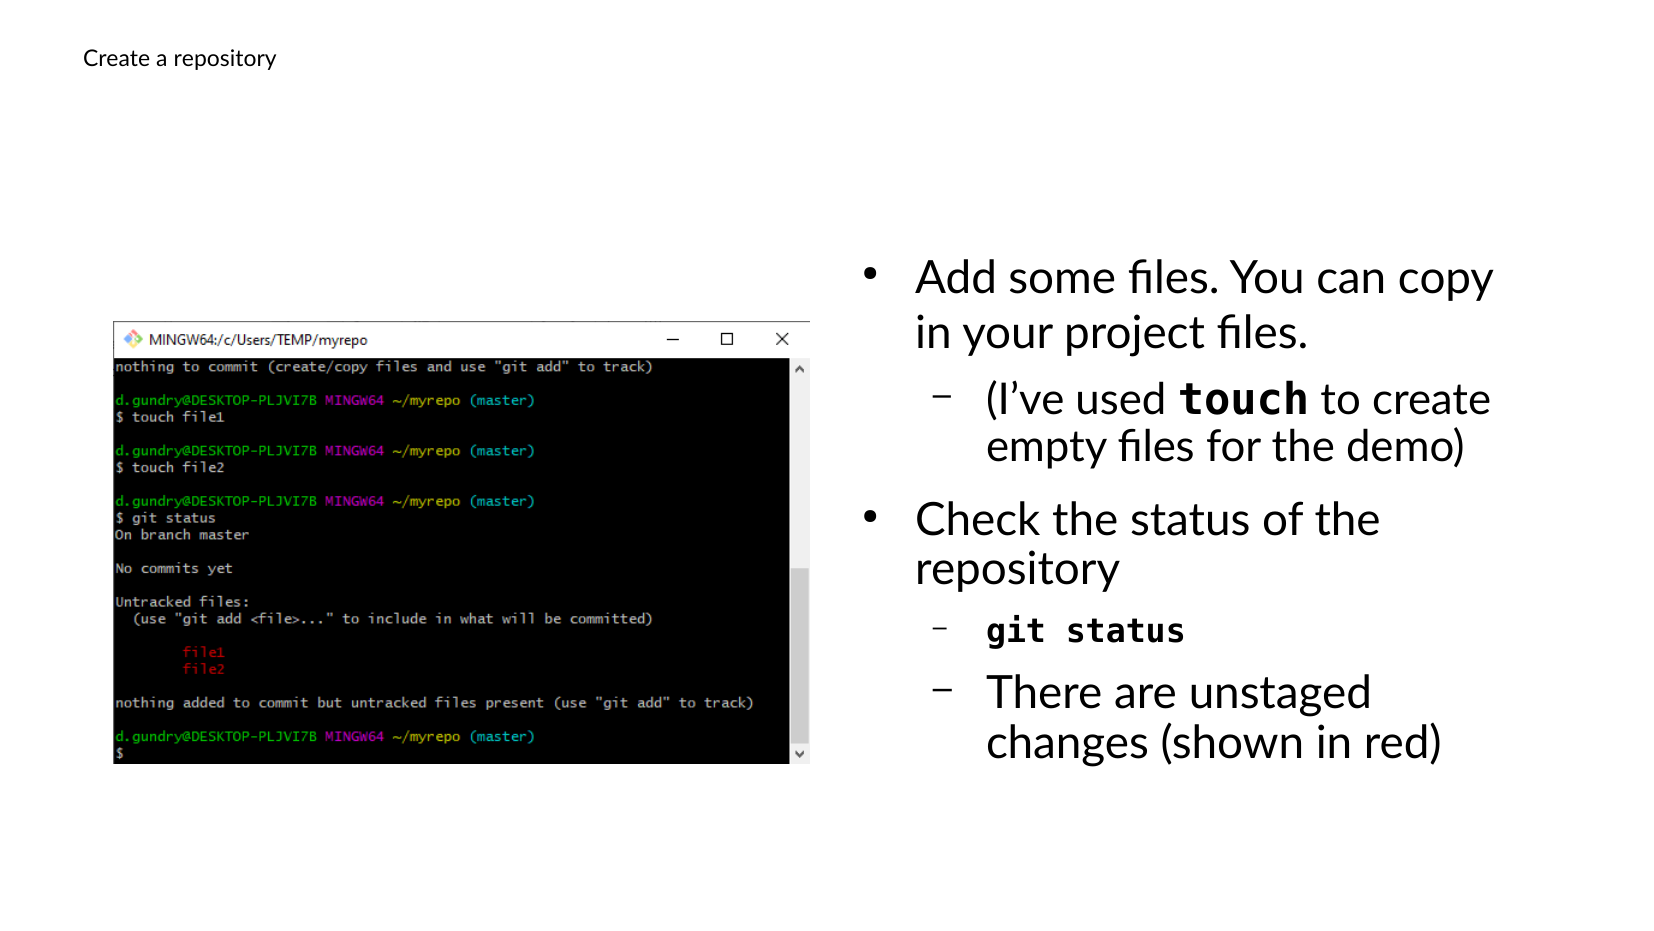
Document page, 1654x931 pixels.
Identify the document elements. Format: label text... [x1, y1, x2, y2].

title Create a repository [83, 0, 1571, 119]
list Add some files. You can copy in your project files. (I’ve used touch to create empty files for the demo) Check the status of the repository git status There are unstaged changes (shown in red) [844, 247, 1541, 838]
picture [113, 321, 810, 764]
